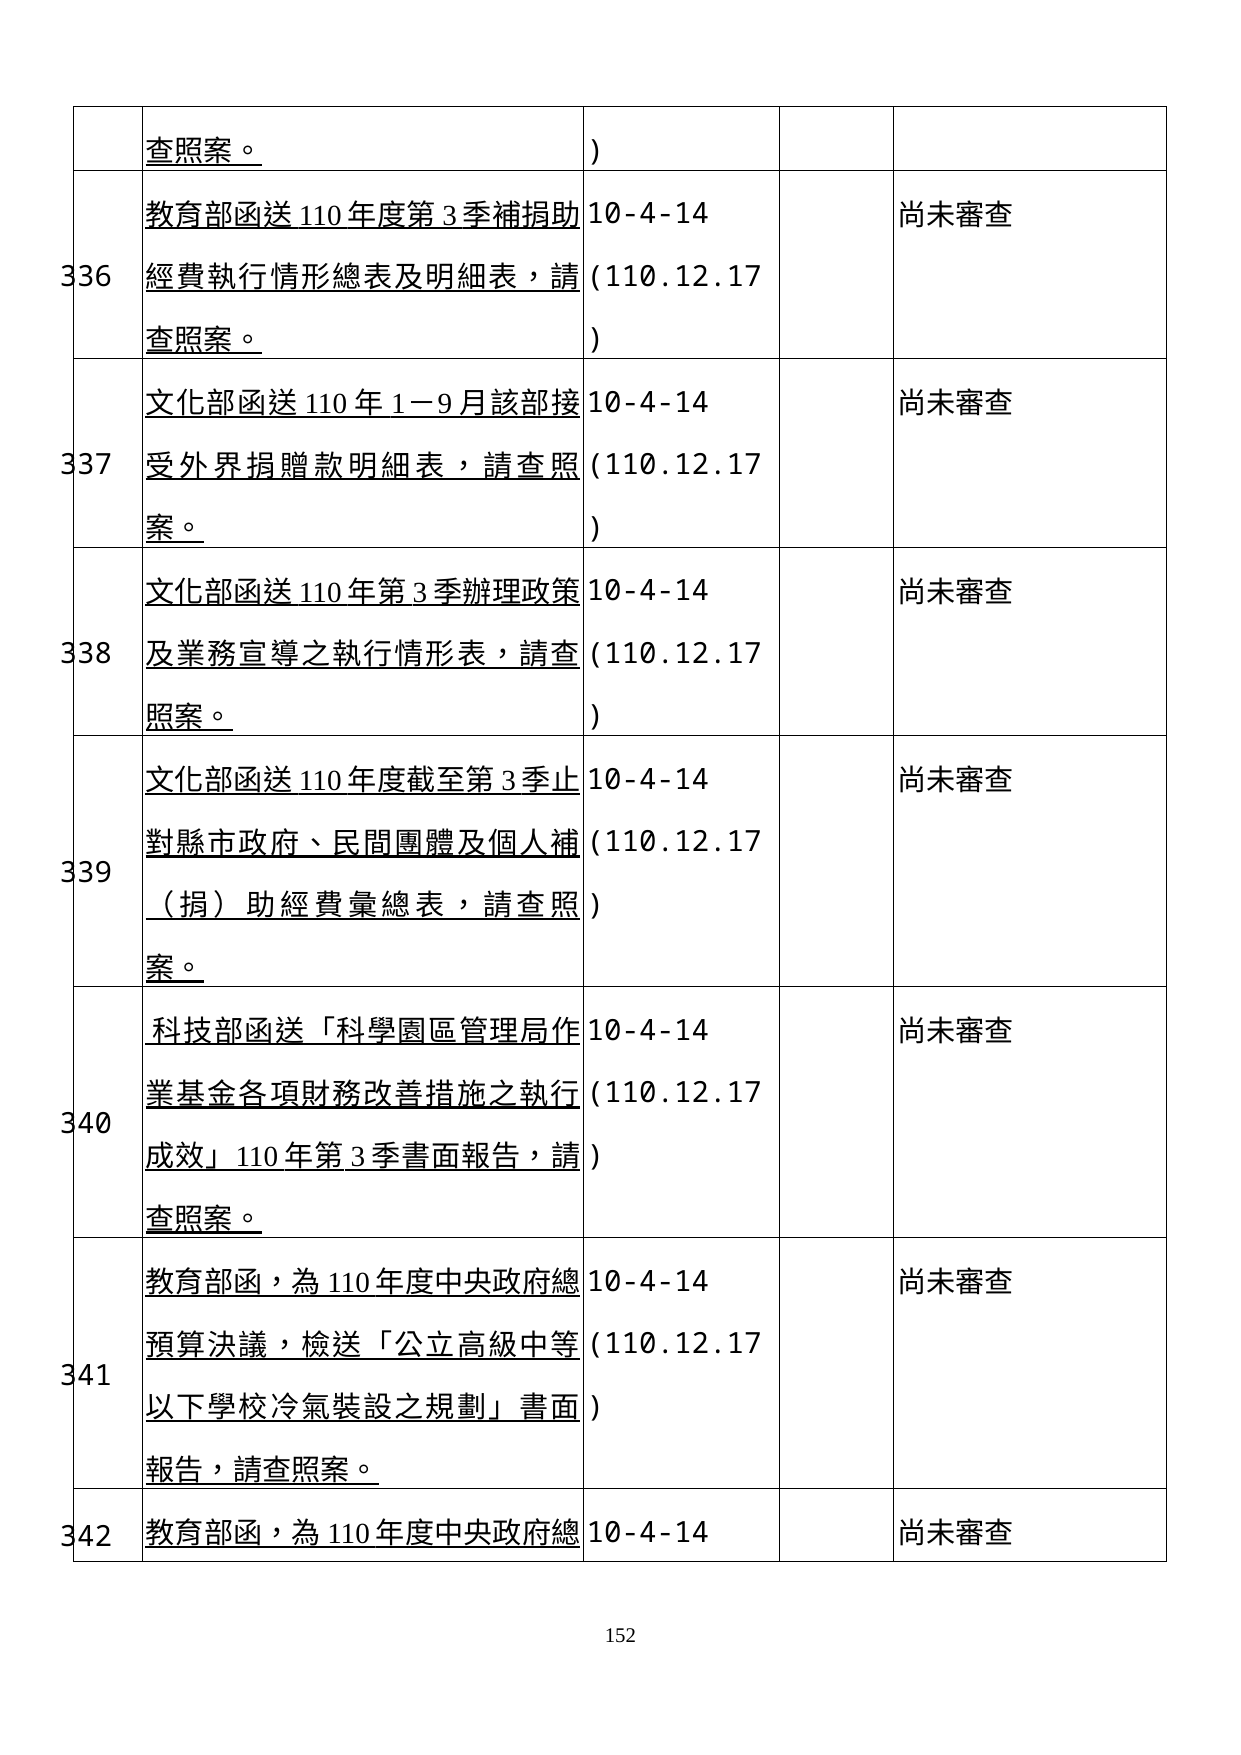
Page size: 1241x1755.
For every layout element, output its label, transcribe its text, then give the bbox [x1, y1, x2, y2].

table_cell [74, 548, 142, 735]
table_cell [894, 107, 1166, 169]
table_cell 10-4-14 (110.12.17) [584, 171, 779, 358]
table_cell [74, 987, 142, 1237]
table_cell [74, 1489, 142, 1561]
table_cell 10-4-14 (110.12.17) [584, 736, 779, 986]
table_cell [780, 171, 893, 358]
table_cell 查照案。 [143, 107, 583, 169]
table_cell [780, 1489, 893, 1561]
table_cell 尚未審查 [894, 736, 1166, 986]
table_cell [74, 736, 142, 986]
table_cell 文化部函送110年第3季辦理政策及業務宣導之執行情形表，請查照案。 [143, 548, 583, 735]
table_cell 教育部函，為110年度中央政府總 [143, 1489, 583, 1561]
table_cell [780, 736, 893, 986]
table_cell 10-4-14 (110.12.17) [584, 359, 779, 547]
table_cell 尚未審查 [894, 359, 1166, 547]
table_cell 教育部函，為110年度中央政府總預算決議，檢送「公立高級中等以下學校冷氣裝設之規劃」書面報告，請查照案。 [143, 1238, 583, 1488]
table_cell 尚未審查 [894, 987, 1166, 1237]
table_cell 10-4-14 [584, 1489, 779, 1561]
table_cell [780, 987, 893, 1237]
table_cell 尚未審查 [894, 1489, 1166, 1561]
table_cell 10-4-14 (110.12.17) [584, 1238, 779, 1488]
table_cell [780, 548, 893, 735]
table_cell [74, 171, 142, 358]
table_cell ) [584, 107, 779, 169]
table_cell [74, 107, 142, 169]
table_cell [74, 1238, 142, 1488]
table_cell [780, 359, 893, 547]
table_cell 10-4-14 (110.12.17) [584, 987, 779, 1237]
table_cell 文化部函送110年度截至第3季止對縣市政府、民間團體及個人補（捐）助經費彙總表，請查照案。 [143, 736, 583, 986]
table_cell 文化部函送110年1－9月該部接受外界捐贈款明細表，請查照案。 [143, 359, 583, 547]
table_cell 尚未審查 [894, 1238, 1166, 1488]
table_cell 10-4-14 (110.12.17) [584, 548, 779, 735]
table_cell 科技部函送「科學園區管理局作業基金各項財務改善措施之執行成效」110年第3季書面報告，請查照案。 [143, 987, 583, 1237]
table_cell [780, 1238, 893, 1488]
table_cell 教育部函送110年度第3季補捐助經費執行情形總表及明細表，請查照案。 [143, 171, 583, 358]
table_cell [780, 107, 893, 169]
table_cell 尚未審查 [894, 548, 1166, 735]
table_cell 尚未審查 [894, 171, 1166, 358]
table_cell [74, 359, 142, 547]
